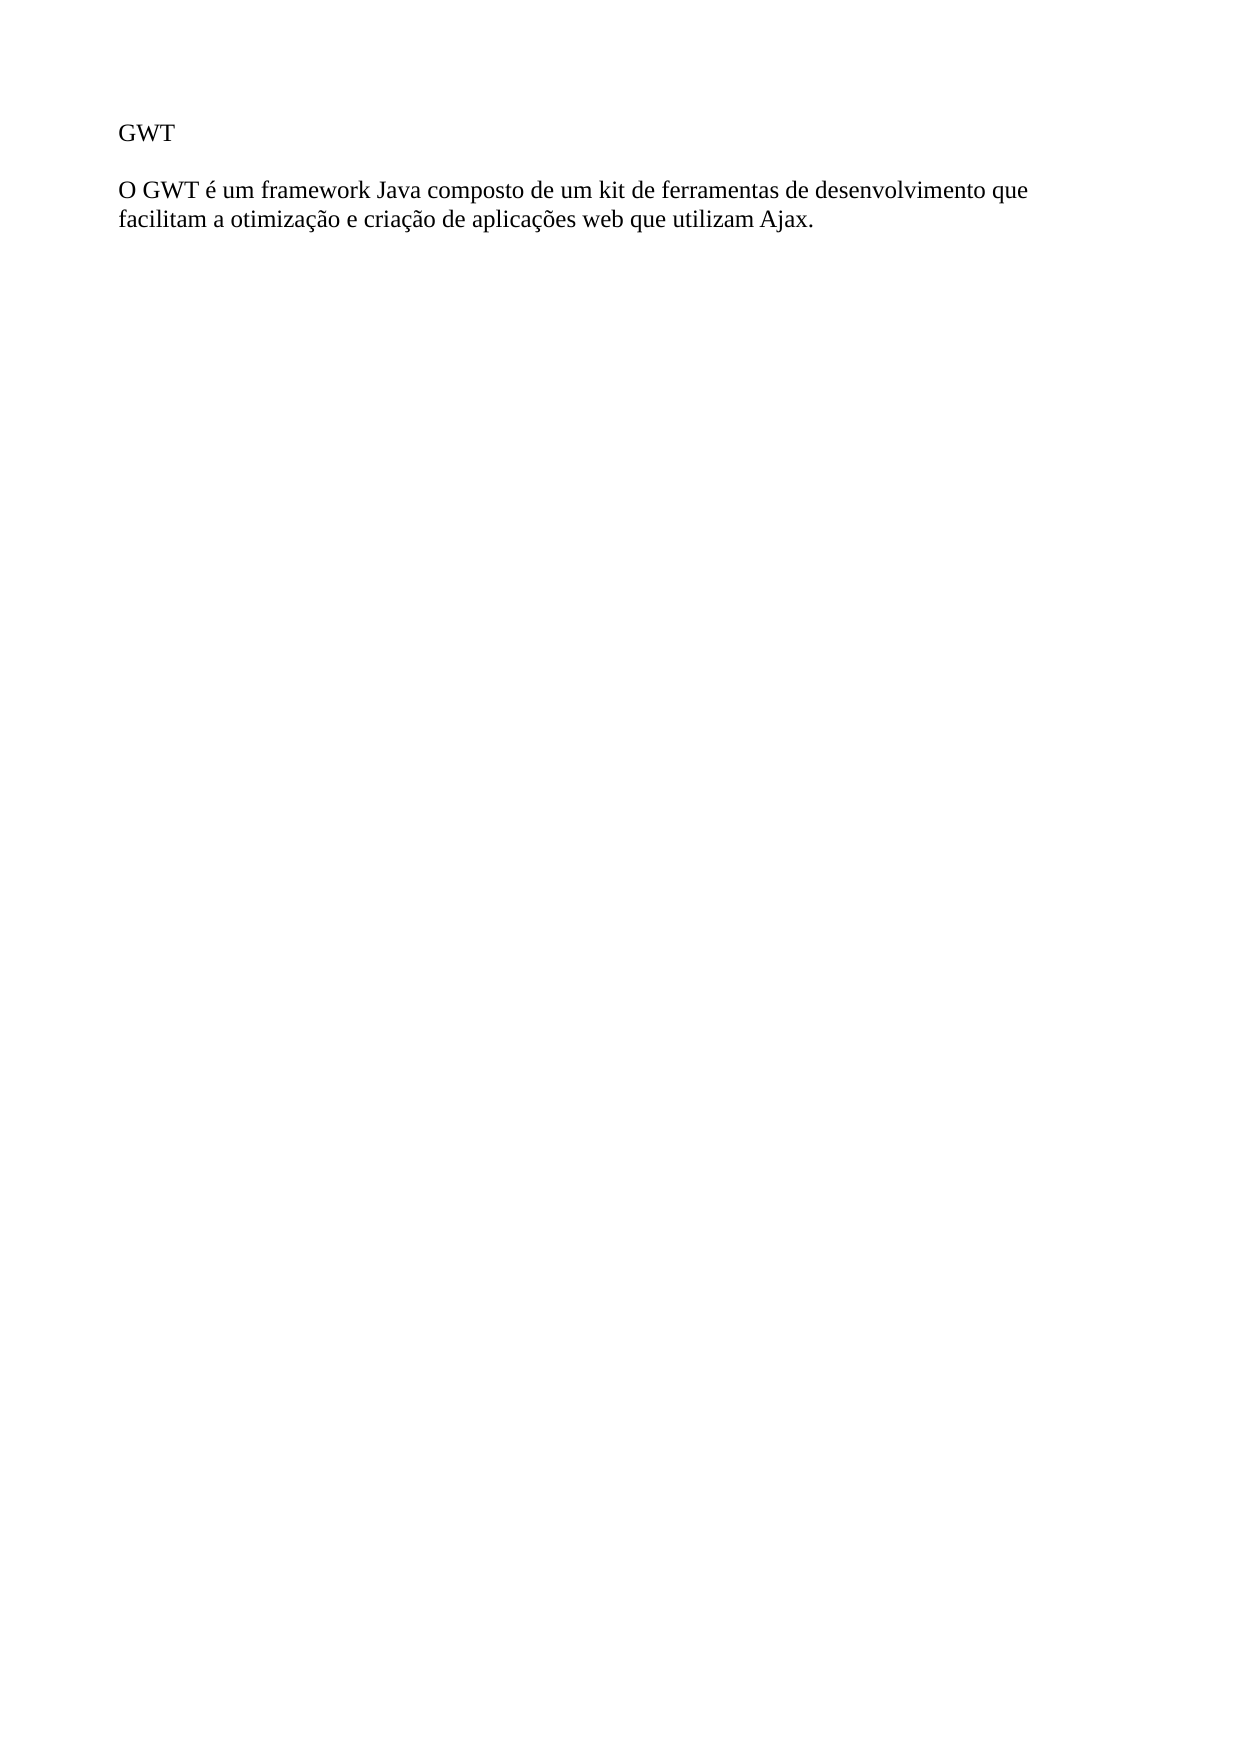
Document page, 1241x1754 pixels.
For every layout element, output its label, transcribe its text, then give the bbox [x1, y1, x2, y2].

text O GWT é um framework Java composto de um kit de ferramentas de desenvolvimento que facilitam a otimização e criação de aplicações web que utilizam Ajax. [118, 176, 1122, 233]
text GWT [118, 118, 1122, 147]
